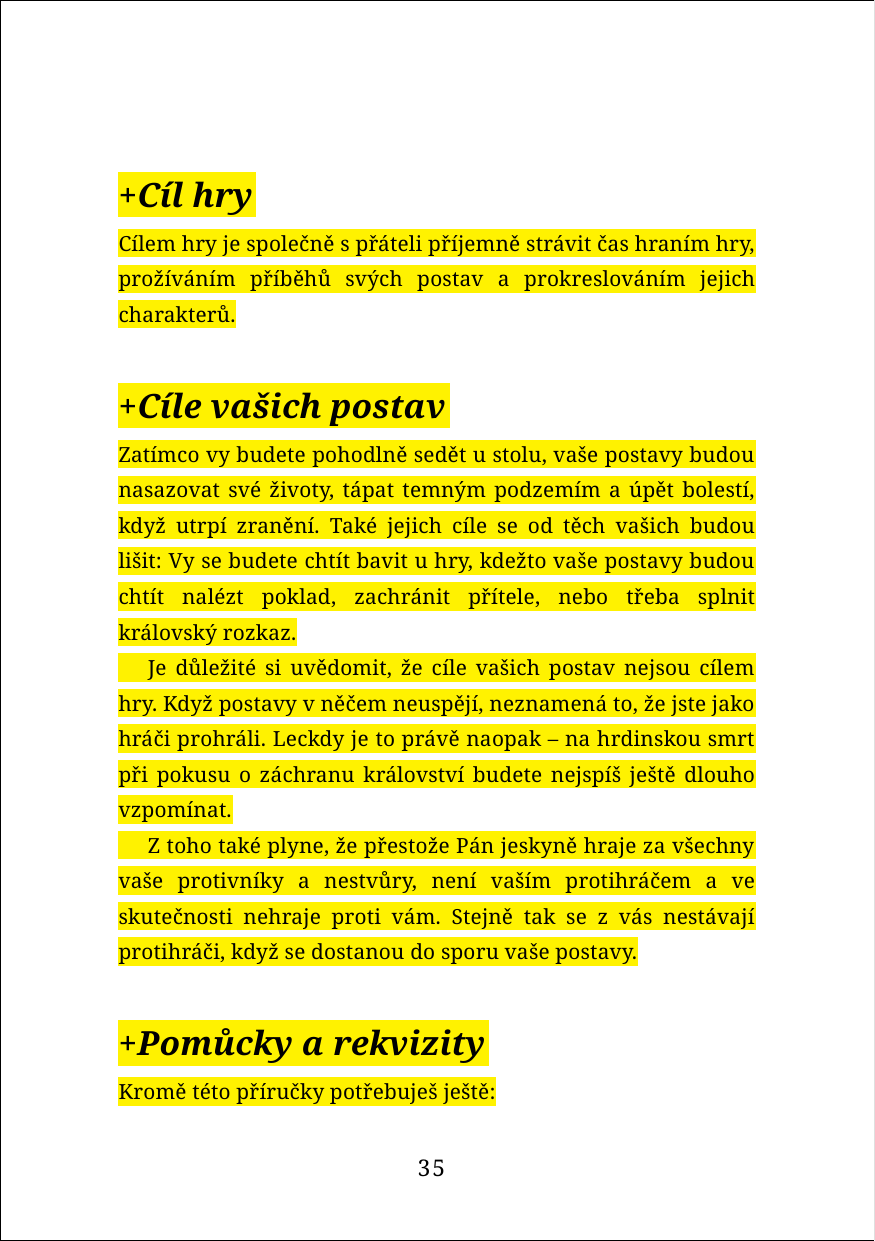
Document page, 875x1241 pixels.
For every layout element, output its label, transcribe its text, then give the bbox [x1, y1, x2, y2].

subtitle +Pomůcky a rekvizity [118, 1020, 756, 1066]
subtitle +Cíl hry [118, 172, 756, 217]
text Cílem hry je společně s přáteli příjemně strávit čas hraním hry, prožíváním příběhů svých postav a prokreslováním jejich charakterů. [118, 229, 756, 328]
text Kromě této příručky potřebuješ ještě: [118, 1077, 756, 1106]
subtitle +Cíle vašich postav [118, 383, 756, 428]
text Zatímco vy budete pohodlně sedět u stolu, vaše postavy budou nasazovat své životy, tápat temným podzemím a úpět bolestí, když utrpí zranění. Také jejich cíle se od těch vašich budou lišit: Vy se budete chtít bavit u hry, kdežto vaše postavy budou chtít nalézt poklad, zachránit přítele, nebo třeba splnit královský rozkaz. Je důležité si uvědomit, že cíle vašich postav nejsou cílem hry. Když postavy v něčem neuspějí, neznamená to, že jste jako hráči prohráli. Leckdy je to právě naopak – na hrdinskou smrt při pokusu o záchranu království budete nejspíš ještě dlouho vzpomínat. Z toho také plyne, že přestože Pán jeskyně hraje za všechny vaše protivníky a nestvůry, není vaším protihráčem a ve skutečnosti nehraje proti vám. Stejně tak se z vás nestávají protihráči, když se dostanou do sporu vaše postavy. [118, 440, 756, 966]
